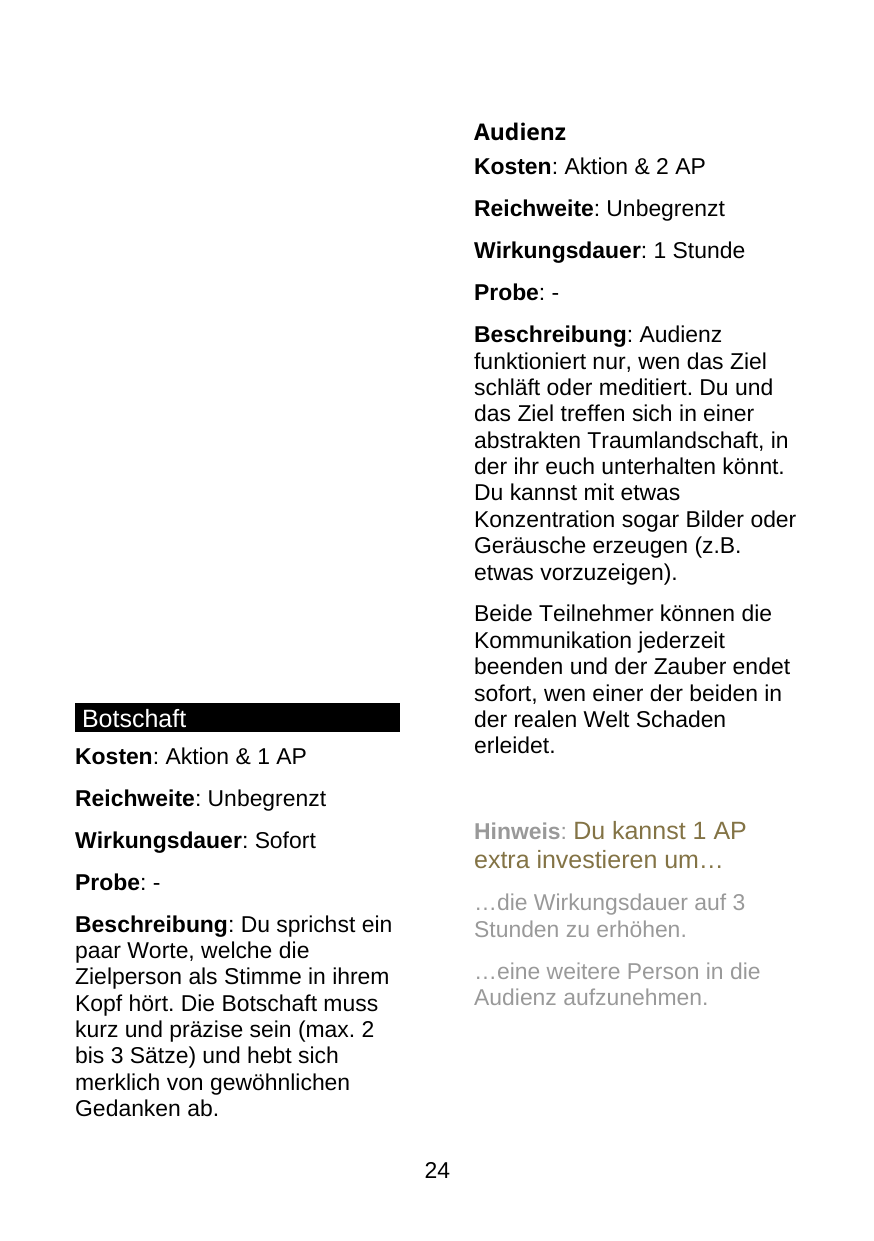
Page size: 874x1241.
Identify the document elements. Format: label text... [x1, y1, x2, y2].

text Kosten: Aktion & 1 AP [75, 743, 400, 769]
subtitle Audienz [474, 116, 799, 147]
text Beide Teilnehmer können die Kommunikation jederzeit beenden und der Zauber endet sofort, wen einer der beiden in der realen Welt Schaden erleidet. [474, 600, 799, 758]
text Reichweite: Unbegrenzt [75, 785, 400, 811]
text …die Wirkungsdauer auf 3 Stunden zu erhöhen. [474, 889, 799, 942]
text Beschreibung: Audienz funktioniert nur, wen das Ziel schläft oder meditiert. Du und das Ziel treffen sich in einer abstrakten Traumlandschaft, in der ihr euch unterhalten könnt. Du kannst mit etwas Konzentration sogar Bilder oder Geräusche erzeugen (z.B. etwas vorzuzeigen). [474, 321, 799, 585]
text Probe: - [474, 279, 799, 306]
text Wirkungsdauer: 1 Stunde [474, 237, 799, 264]
subtitle Botschaft [75, 703, 400, 732]
text Kosten: Aktion & 2 AP [474, 153, 799, 180]
text …eine weitere Person in die Audienz aufzunehmen. [474, 958, 799, 1010]
text Reichweite: Unbegrenzt [474, 195, 799, 222]
text Hinweis: Du kannst 1 AP extra investieren um… [474, 816, 799, 874]
text Probe: - [75, 869, 400, 895]
text Beschreibung: Du sprichst ein paar Worte, welche die Zielperson als Stimme in ihrem Kopf hört. Die Botschaft muss kurz und präzise sein (max. 2 bis 3 Sätze) und hebt sich merklich von gewöhnlichen Gedanken ab. [75, 911, 400, 1121]
text Wirkungsdauer: Sofort [75, 827, 400, 853]
